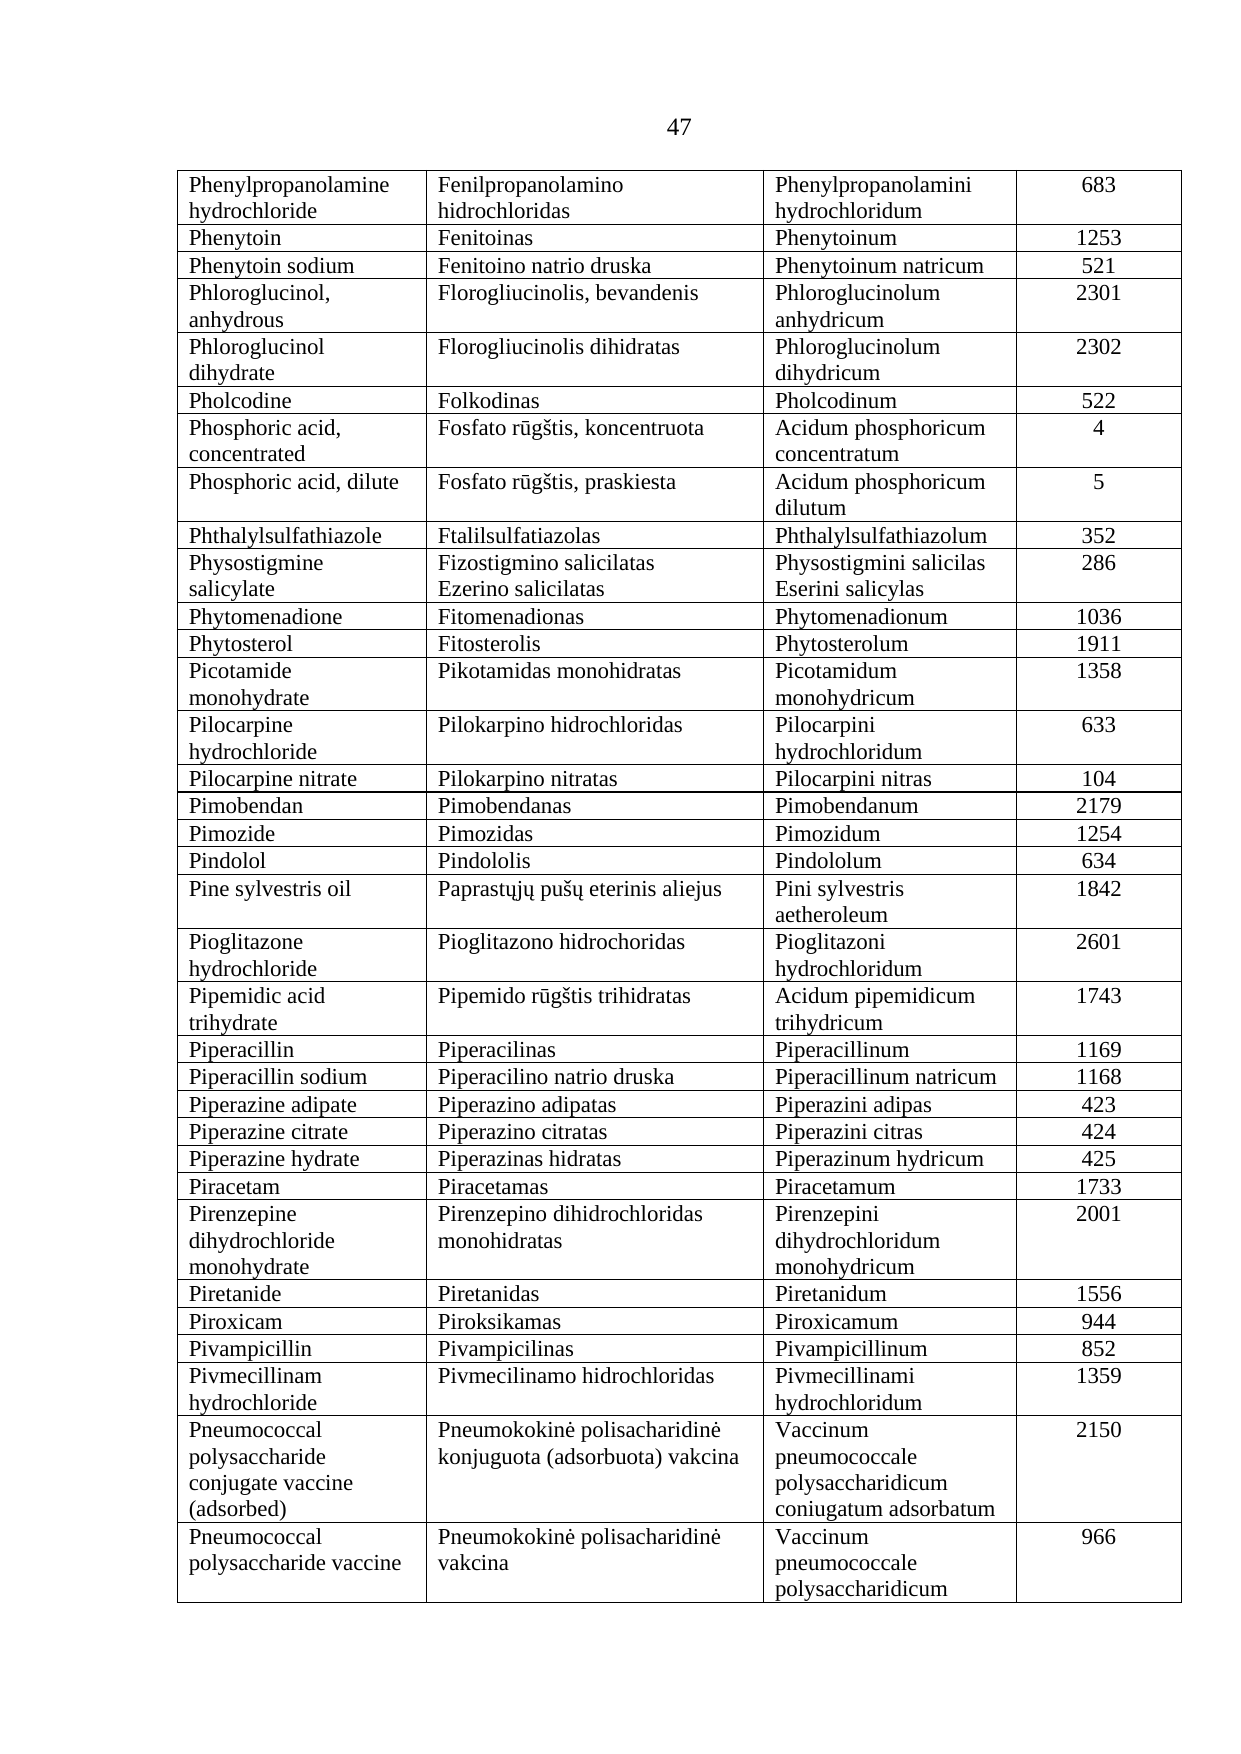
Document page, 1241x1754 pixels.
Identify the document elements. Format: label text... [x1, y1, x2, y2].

table_cell Acidum phosphoricum dilutum [764, 468, 1016, 521]
table_cell Phthalylsulfathiazole [178, 522, 426, 548]
table_cell Piperacilinas [427, 1036, 763, 1062]
table_cell 2179 [1017, 793, 1181, 819]
table_cell Phytosterolum [764, 630, 1016, 657]
table_cell 2601 [1017, 929, 1181, 981]
table_cell Pivmecilinamo hidrochloridas [427, 1363, 763, 1415]
table_cell 2150 [1017, 1416, 1181, 1522]
table_cell 1556 [1017, 1280, 1181, 1307]
table_cell 1359 [1017, 1363, 1181, 1415]
table_cell Phenytoinum natricum [764, 252, 1016, 278]
table_cell 683 [1017, 171, 1181, 223]
table_cell Phosphoric acid, dilute [178, 468, 426, 521]
table_cell Piracetamum [764, 1173, 1016, 1199]
table_cell Piperazini citras [764, 1118, 1016, 1144]
table_cell Pindololum [764, 847, 1016, 874]
table_cell Phenytoin [178, 225, 426, 251]
table_cell Piroxicam [178, 1308, 426, 1334]
table_cell Pikotamidas monohidratas [427, 658, 763, 710]
table_cell Piperacillin [178, 1036, 426, 1062]
table_cell 104 [1017, 765, 1181, 791]
table_cell Fizostigmino salicilatas Ezerino salicilatas [427, 549, 763, 602]
table_cell 1842 [1017, 875, 1181, 927]
table_cell Picotamide monohydrate [178, 658, 426, 710]
table_cell Pilokarpino nitratas [427, 765, 763, 791]
table_cell 522 [1017, 387, 1181, 413]
table_cell Piperazinas hidratas [427, 1146, 763, 1172]
table_cell Physostigmine salicylate [178, 549, 426, 602]
table_cell Pimobendanas [427, 793, 763, 819]
table_cell Pioglitazoni hydrochloridum [764, 929, 1016, 981]
table_cell 1743 [1017, 982, 1181, 1035]
table_cell Fenilpropanolamino hidrochloridas [427, 171, 763, 223]
table_cell Pivampicillinum [764, 1335, 1016, 1362]
table_cell Pioglitazone hydrochloride [178, 929, 426, 981]
table_cell Pimobendanum [764, 793, 1016, 819]
table_cell Piperacillinum [764, 1036, 1016, 1062]
table_cell 2301 [1017, 279, 1181, 332]
table_cell 425 [1017, 1146, 1181, 1172]
table_cell Florogliucinolis dihidratas [427, 333, 763, 386]
table_cell Phthalylsulfathiazolum [764, 522, 1016, 548]
table_cell Fosfato rūgštis, praskiesta [427, 468, 763, 521]
table_cell Pindololis [427, 847, 763, 874]
table_cell Pirenzepine dihydrochloride monohydrate [178, 1200, 426, 1279]
table_cell 352 [1017, 522, 1181, 548]
table_cell Pivampicillin [178, 1335, 426, 1362]
table_cell 521 [1017, 252, 1181, 278]
table_cell Phenylpropanolamini hydrochloridum [764, 171, 1016, 223]
table_cell Fenitoinas [427, 225, 763, 251]
table_cell Piracetam [178, 1173, 426, 1199]
table_cell Piracetamas [427, 1173, 763, 1199]
table_cell Piperazino citratas [427, 1118, 763, 1144]
table_cell Phytomenadionum [764, 603, 1016, 629]
table_cell Pirenzepino dihidrochloridas monohidratas [427, 1200, 763, 1279]
table_cell Pimozidum [764, 820, 1016, 846]
table_cell Pimozidas [427, 820, 763, 846]
table_cell Pivampicilinas [427, 1335, 763, 1362]
table_cell Pimobendan [178, 793, 426, 819]
table_cell Picotamidum monohydricum [764, 658, 1016, 710]
table_cell Vaccinum pneumococcale polysaccharidicum [764, 1523, 1016, 1602]
table_cell 852 [1017, 1335, 1181, 1362]
table_cell Pilokarpino hidrochloridas [427, 711, 763, 764]
table_cell Paprastųjų pušų eterinis aliejus [427, 875, 763, 927]
table_cell 4 [1017, 414, 1181, 467]
table_cell 2302 [1017, 333, 1181, 386]
table_cell Physostigmini salicilas Eserini salicylas [764, 549, 1016, 602]
table_cell 966 [1017, 1523, 1181, 1602]
table_cell Pindolol [178, 847, 426, 874]
table_cell 634 [1017, 847, 1181, 874]
table_cell Piretanidas [427, 1280, 763, 1307]
table_cell Pirenzepini dihydrochloridum monohydricum [764, 1200, 1016, 1279]
table_cell Piperacillin sodium [178, 1063, 426, 1090]
table_cell Pilocarpini nitras [764, 765, 1016, 791]
table_cell Fitosterolis [427, 630, 763, 657]
table_cell Phloroglucinolum anhydricum [764, 279, 1016, 332]
table_cell 1911 [1017, 630, 1181, 657]
table_cell Phloroglucinolum dihydricum [764, 333, 1016, 386]
table_cell Pipemidic acid trihydrate [178, 982, 426, 1035]
table_cell Pneumococcal polysaccharide conjugate vaccine (adsorbed) [178, 1416, 426, 1522]
table_cell Pivmecillinam hydrochloride [178, 1363, 426, 1415]
table_cell Acidum phosphoricum concentratum [764, 414, 1016, 467]
table_cell Phenylpropanolamine hydrochloride [178, 171, 426, 223]
table_cell Piperazine hydrate [178, 1146, 426, 1172]
table_cell Piperazine adipate [178, 1091, 426, 1117]
table_cell Pine sylvestris oil [178, 875, 426, 927]
table_cell 1169 [1017, 1036, 1181, 1062]
table_cell Pholcodine [178, 387, 426, 413]
table_cell Fitomenadionas [427, 603, 763, 629]
table_cell 1036 [1017, 603, 1181, 629]
table_cell Pilocarpine hydrochloride [178, 711, 426, 764]
table_cell 1358 [1017, 658, 1181, 710]
table_cell Piretanide [178, 1280, 426, 1307]
table_cell Fenitoino natrio druska [427, 252, 763, 278]
table_cell 1253 [1017, 225, 1181, 251]
table_cell 286 [1017, 549, 1181, 602]
table_cell Phloroglucinol, anhydrous [178, 279, 426, 332]
table_cell Phytomenadione [178, 603, 426, 629]
table_cell Folkodinas [427, 387, 763, 413]
table_cell Phosphoric acid, concentrated [178, 414, 426, 467]
table_cell Pneumococcal polysaccharide vaccine [178, 1523, 426, 1602]
table_cell Vaccinum pneumococcale polysaccharidicum coniugatum adsorbatum [764, 1416, 1016, 1522]
table_cell Pilocarpine nitrate [178, 765, 426, 791]
table_cell Piretanidum [764, 1280, 1016, 1307]
table_cell Pholcodinum [764, 387, 1016, 413]
table_cell Fosfato rūgštis, koncentruota [427, 414, 763, 467]
table_cell Pioglitazono hidrochoridas [427, 929, 763, 981]
table_cell Pini sylvestris aetheroleum [764, 875, 1016, 927]
table_cell 424 [1017, 1118, 1181, 1144]
table_cell Piroksikamas [427, 1308, 763, 1334]
table_cell Piperacilino natrio druska [427, 1063, 763, 1090]
table_cell 1254 [1017, 820, 1181, 846]
table_cell Phloroglucinol dihydrate [178, 333, 426, 386]
table_cell Piperazinum hydricum [764, 1146, 1016, 1172]
table_cell Pimozide [178, 820, 426, 846]
table_cell Pivmecillinami hydrochloridum [764, 1363, 1016, 1415]
table_cell Pipemido rūgštis trihidratas [427, 982, 763, 1035]
table_cell Acidum pipemidicum trihydricum [764, 982, 1016, 1035]
table_cell Pneumokokinė polisacharidinė vakcina [427, 1523, 763, 1602]
table_cell Pneumokokinė polisacharidinė konjuguota (adsorbuota) vakcina [427, 1416, 763, 1522]
table_cell Piperazine citrate [178, 1118, 426, 1144]
table_cell Ftalilsulfatiazolas [427, 522, 763, 548]
table_cell Phenytoinum [764, 225, 1016, 251]
table_cell 944 [1017, 1308, 1181, 1334]
table_cell Piperacillinum natricum [764, 1063, 1016, 1090]
table_cell 2001 [1017, 1200, 1181, 1279]
table_cell 633 [1017, 711, 1181, 764]
table_cell Piperazini adipas [764, 1091, 1016, 1117]
table_cell 423 [1017, 1091, 1181, 1117]
table_cell Pilocarpini hydrochloridum [764, 711, 1016, 764]
table_cell 1168 [1017, 1063, 1181, 1090]
table_cell Phenytoin sodium [178, 252, 426, 278]
table_cell 5 [1017, 468, 1181, 521]
table_cell Phytosterol [178, 630, 426, 657]
table_cell Piperazino adipatas [427, 1091, 763, 1117]
table_cell Florogliucinolis, bevandenis [427, 279, 763, 332]
table_cell Piroxicamum [764, 1308, 1016, 1334]
table_cell 1733 [1017, 1173, 1181, 1199]
